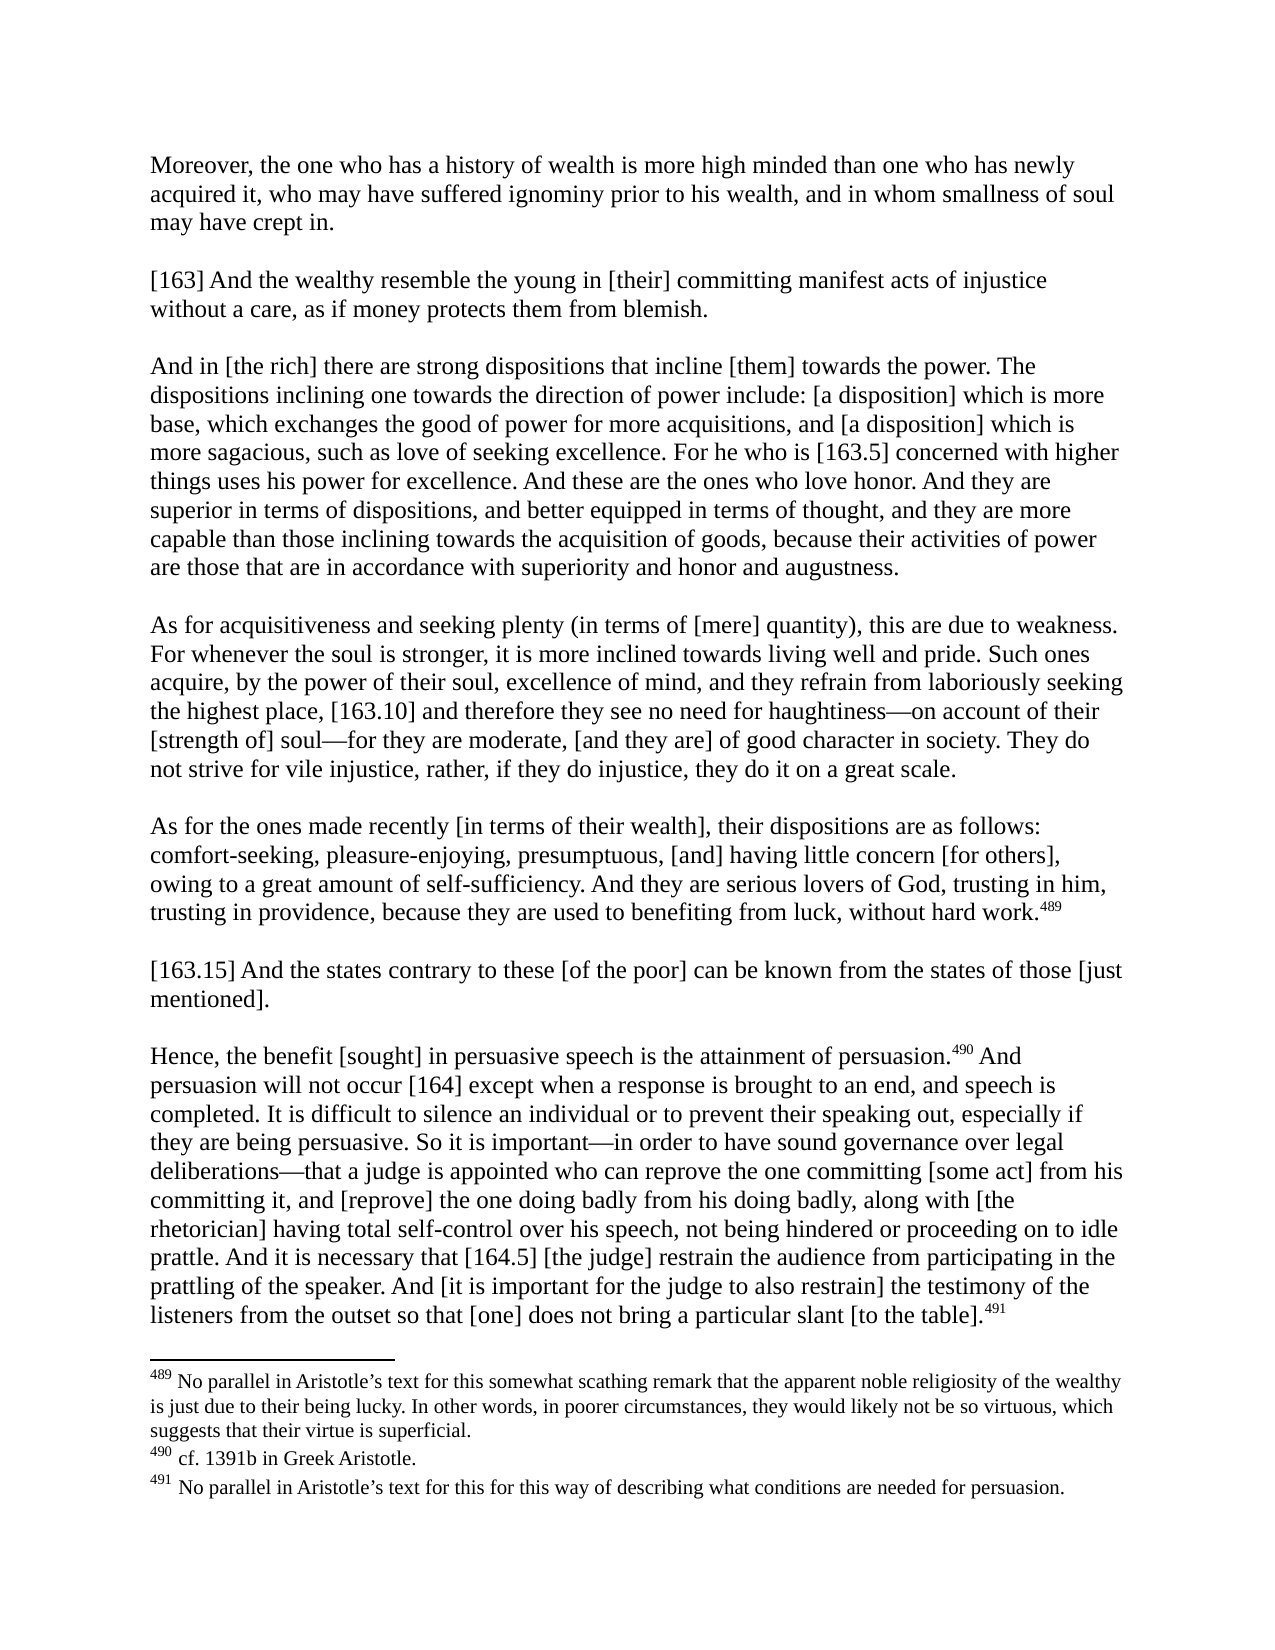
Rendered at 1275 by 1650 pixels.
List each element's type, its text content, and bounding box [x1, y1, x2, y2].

text No parallel in Aristotle’s text for this for this way of describing what conditions are needed for persuasion. [150, 1471, 1125, 1500]
text [163] And the wealthy resemble the young in [their] committing manifest acts of injustice without a care, as if money protects them from blemish. [150, 265, 1125, 322]
text As for acquisitiveness and seeking plenty (in terms of [mere] quantity), this are due to weakness. For whenever the soul is stronger, it is more inclined towards living well and pride. Such ones acquire, by the power of their soul, excellence of mind, and they refrain from laboriously seeking the highest place, [163.10] and therefore they see no need for haughtiness—on account of their [strength of] soul—for they are moderate, [and they are] of good character in society. They do not strive for vile injustice, rather, if they do injustice, they do it on a great scale. [150, 610, 1125, 782]
text Moreover, the one who has a history of wealth is more high minded than one who has newly acquired it, who may have suffered ignominy prior to his wealth, and in whom smallness of soul may have crept in. [150, 150, 1125, 236]
text [163.15] And the states contrary to these [of the poor] can be known from the states of those [just mentioned]. [150, 955, 1125, 1012]
text No parallel in Aristotle’s text for this somewhat scathing remark that the apparent noble religiosity of the wealthy is just due to their being lucky. In other words, in poorer circumstances, they would likely not be so virtuous, which suggests that their virtue is superficial. [150, 1366, 1125, 1442]
text Hence, the benefit [sought] in persuasive speech is the attainment of persuasion. And persuasion will not occur [164] except when a response is brought to an end, and speech is completed. It is difficult to silence an individual or to prevent their speaking out, especially if they are being persuasive. So it is important—in order to have sound governance over legal deliberations—that a judge is appointed who can reprove the one committing [some act] from his committing it, and [reprove] the one doing badly from his doing badly, along with [the rhetorician] having total self-control over his speech, not being hindered or proceeding on to idle prattle. And it is necessary that [164.5] [the judge] restrain the audience from participating in the prattling of the speaker. And [it is important for the judge to also restrain] the testimony of the listeners from the outset so that [one] does not bring a particular slant [to the table]. [150, 1041, 1125, 1329]
text And in [the rich] there are strong dispositions that incline [them] towards the power. The dispositions inclining one towards the direction of power include: [a disposition] which is more base, which exchanges the good of power for more acquisitions, and [a disposition] which is more sagacious, such as love of seeking excellence. For he who is [163.5] concerned with higher things uses his power for excellence. And these are the ones who love honor. And they are superior in terms of dispositions, and better equipped in terms of thought, and they are more capable than those inclining towards the acquisition of goods, because their activities of power are those that are in accordance with superiority and honor and augustness. [150, 351, 1125, 581]
text cf. 1391b in Greek Aristotle. [150, 1442, 1125, 1471]
text As for the ones made recently [in terms of their wealth], their dispositions are as follows: comfort-seeking, pleasure-enjoying, presumptuous, [and] having little concern [for others], owing to a great amount of self-sufficiency. And they are serious lovers of God, trusting in him, trusting in providence, because they are used to benefiting from luck, without hard work. [150, 811, 1125, 926]
